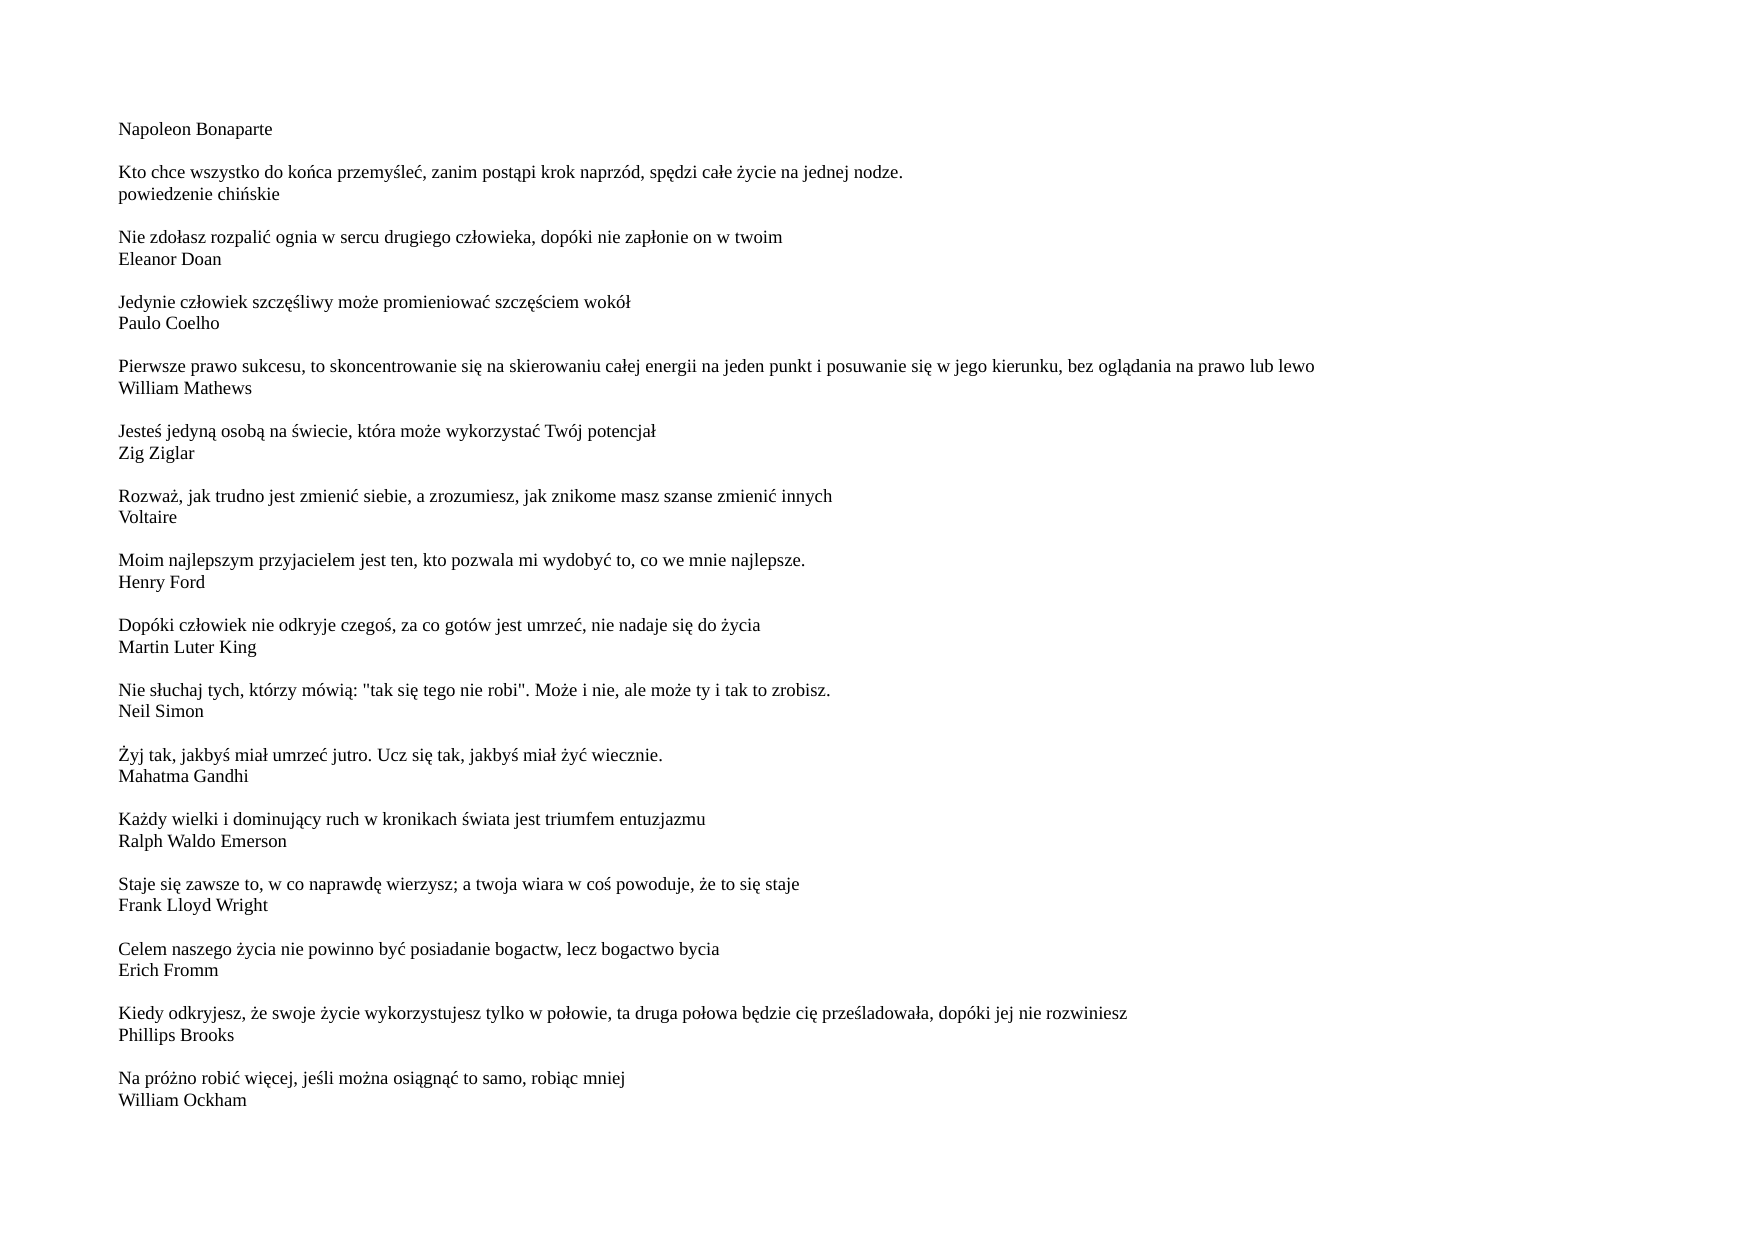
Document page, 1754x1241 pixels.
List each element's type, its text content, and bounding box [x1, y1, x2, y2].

text Jesteś jedyną osobą na świecie, która może wykorzystać Twój potencjał [118, 420, 1636, 442]
text Staje się zawsze to, w co naprawdę wierzysz; a twoja wiara w coś powoduje, że to się staje [118, 873, 1636, 894]
text Napoleon Bonaparte [118, 118, 1636, 140]
text William Ockham [118, 1088, 1636, 1110]
text Nie zdołasz rozpalić ognia w sercu drugiego człowieka, dopóki nie zapłonie on w twoim [118, 226, 1636, 247]
text Phillips Brooks [118, 1024, 1636, 1045]
text Zig Ziglar [118, 442, 1636, 463]
text Mahatma Gandhi [118, 765, 1636, 787]
text Na próżno robić więcej, jeśli można osiągnąć to samo, robiąc mniej [118, 1067, 1636, 1088]
text Nie słuchaj tych, którzy mówią: "tak się tego nie robi". Może i nie, ale może ty i tak to zrobisz. [118, 679, 1636, 700]
text Kiedy odkryjesz, że swoje życie wykorzystujesz tylko w połowie, ta druga połowa będzie cię prześladowała, dopóki jej nie rozwiniesz [118, 1002, 1636, 1024]
text Kto chce wszystko do końca przemyśleć, zanim postąpi krok naprzód, spędzi całe życie na jednej nodze. [118, 161, 1636, 183]
text powiedzenie chińskie [118, 183, 1636, 204]
text Każdy wielki i dominujący ruch w kronikach świata jest triumfem entuzjazmu [118, 808, 1636, 830]
text William Mathews [118, 377, 1636, 398]
text Pierwsze prawo sukcesu, to skoncentrowanie się na skierowaniu całej energii na jeden punkt i posuwanie się w jego kierunku, bez oglądania na prawo lub lewo [118, 355, 1636, 377]
text Dopóki człowiek nie odkryje czegoś, za co gotów jest umrzeć, nie nadaje się do życia [118, 614, 1636, 636]
text Neil Simon [118, 700, 1636, 722]
text Jedynie człowiek szczęśliwy może promieniować szczęściem wokół [118, 291, 1636, 312]
text Celem naszego życia nie powinno być posiadanie bogactw, lecz bogactwo bycia [118, 937, 1636, 959]
text Martin Luter King [118, 636, 1636, 657]
text Eleanor Doan [118, 247, 1636, 269]
text Erich Fromm [118, 959, 1636, 981]
text Paulo Coelho [118, 312, 1636, 334]
text Ralph Waldo Emerson [118, 830, 1636, 851]
text Moim najlepszym przyjacielem jest ten, kto pozwala mi wydobyć to, co we mnie najlepsze. [118, 549, 1636, 571]
text Voltaire [118, 506, 1636, 528]
text Rozważ, jak trudno jest zmienić siebie, a zrozumiesz, jak znikome masz szanse zmienić innych [118, 485, 1636, 506]
text Żyj tak, jakbyś miał umrzeć jutro. Ucz się tak, jakbyś miał żyć wiecznie. [118, 743, 1636, 765]
text Henry Ford [118, 571, 1636, 592]
text Frank Lloyd Wright [118, 894, 1636, 916]
